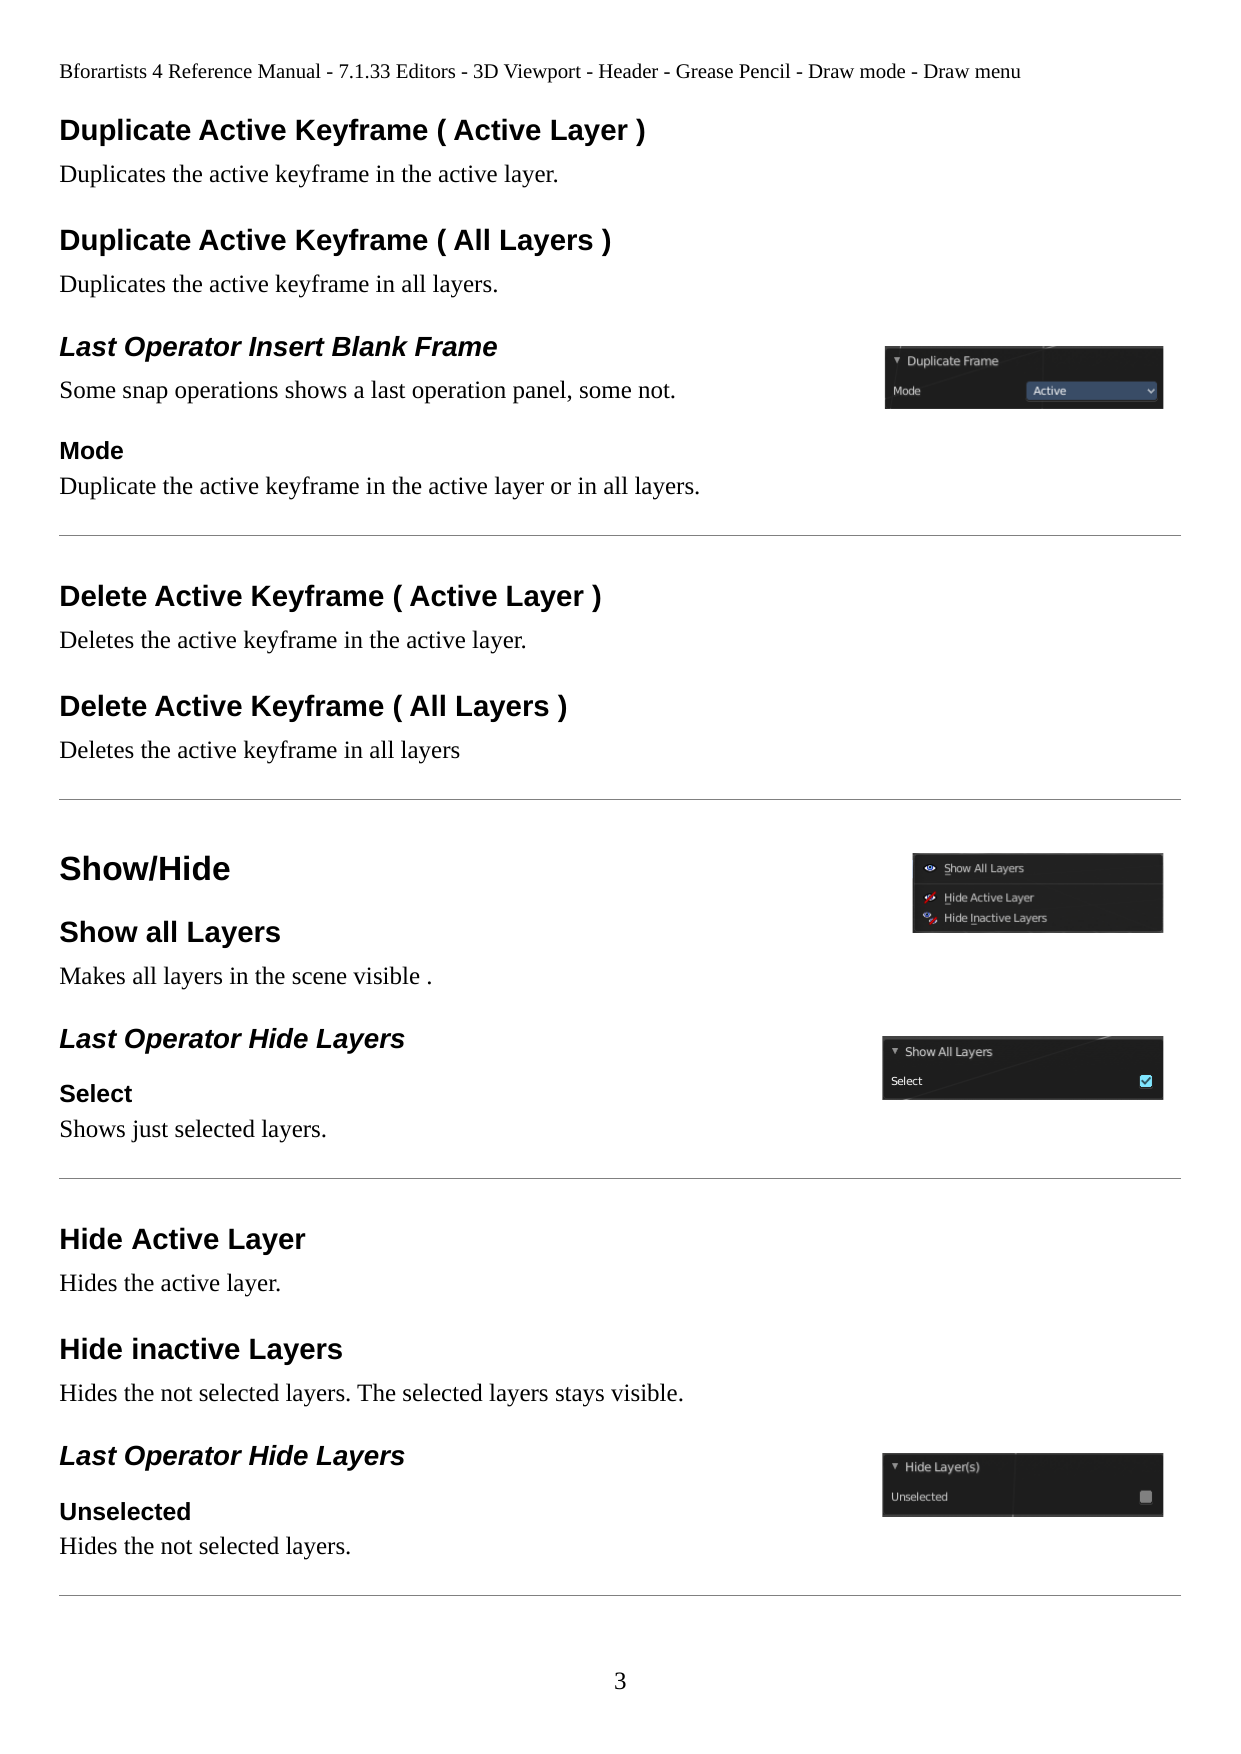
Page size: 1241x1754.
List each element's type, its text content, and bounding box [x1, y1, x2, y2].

subtitle Hide Active Layer [59, 1222, 1181, 1256]
subtitle Mode [59, 436, 1181, 465]
picture [912, 853, 1164, 933]
subtitle Delete Active Keyframe ( All Layers ) [59, 689, 1181, 722]
subtitle Unselected [59, 1497, 1181, 1525]
subtitle Hide inactive Layers [59, 1332, 1181, 1366]
text Shows just selected layers. [59, 1114, 1181, 1143]
text Duplicate the active keyframe in the active layer or in all layers. [59, 471, 1181, 500]
subtitle Last Operator Hide Layers [59, 1023, 1181, 1054]
subtitle Show/Hide [59, 849, 1181, 888]
text Duplicates the active keyframe in all layers. [59, 269, 1181, 297]
subtitle Last Operator Insert Blank Frame [59, 330, 1181, 362]
text Deletes the active keyframe in the active layer. [59, 625, 1181, 654]
subtitle Select [59, 1079, 1181, 1108]
subtitle Last Operator Hide Layers [59, 1440, 1181, 1472]
subtitle Show all Layers [59, 915, 1181, 948]
text Hides the not selected layers. The selected layers stays visible. [59, 1378, 1181, 1407]
text Duplicates the active keyframe in the active layer. [59, 159, 1181, 188]
text Some snap operations shows a last operation panel, some not. [59, 375, 884, 403]
text Deletes the active keyframe in all layers [59, 735, 1181, 764]
picture [884, 346, 1164, 409]
subtitle Duplicate Active Keyframe ( All Layers ) [59, 222, 1181, 256]
subtitle Duplicate Active Keyframe ( Active Layer ) [59, 113, 1181, 146]
text Hides the not selected layers. [59, 1531, 1181, 1560]
picture [882, 1036, 1164, 1100]
subtitle Delete Active Keyframe ( Active Layer ) [59, 579, 1181, 613]
text Hides the active layer. [59, 1268, 1181, 1297]
picture [882, 1453, 1164, 1517]
text Makes all layers in the scene visible . [59, 961, 1181, 990]
